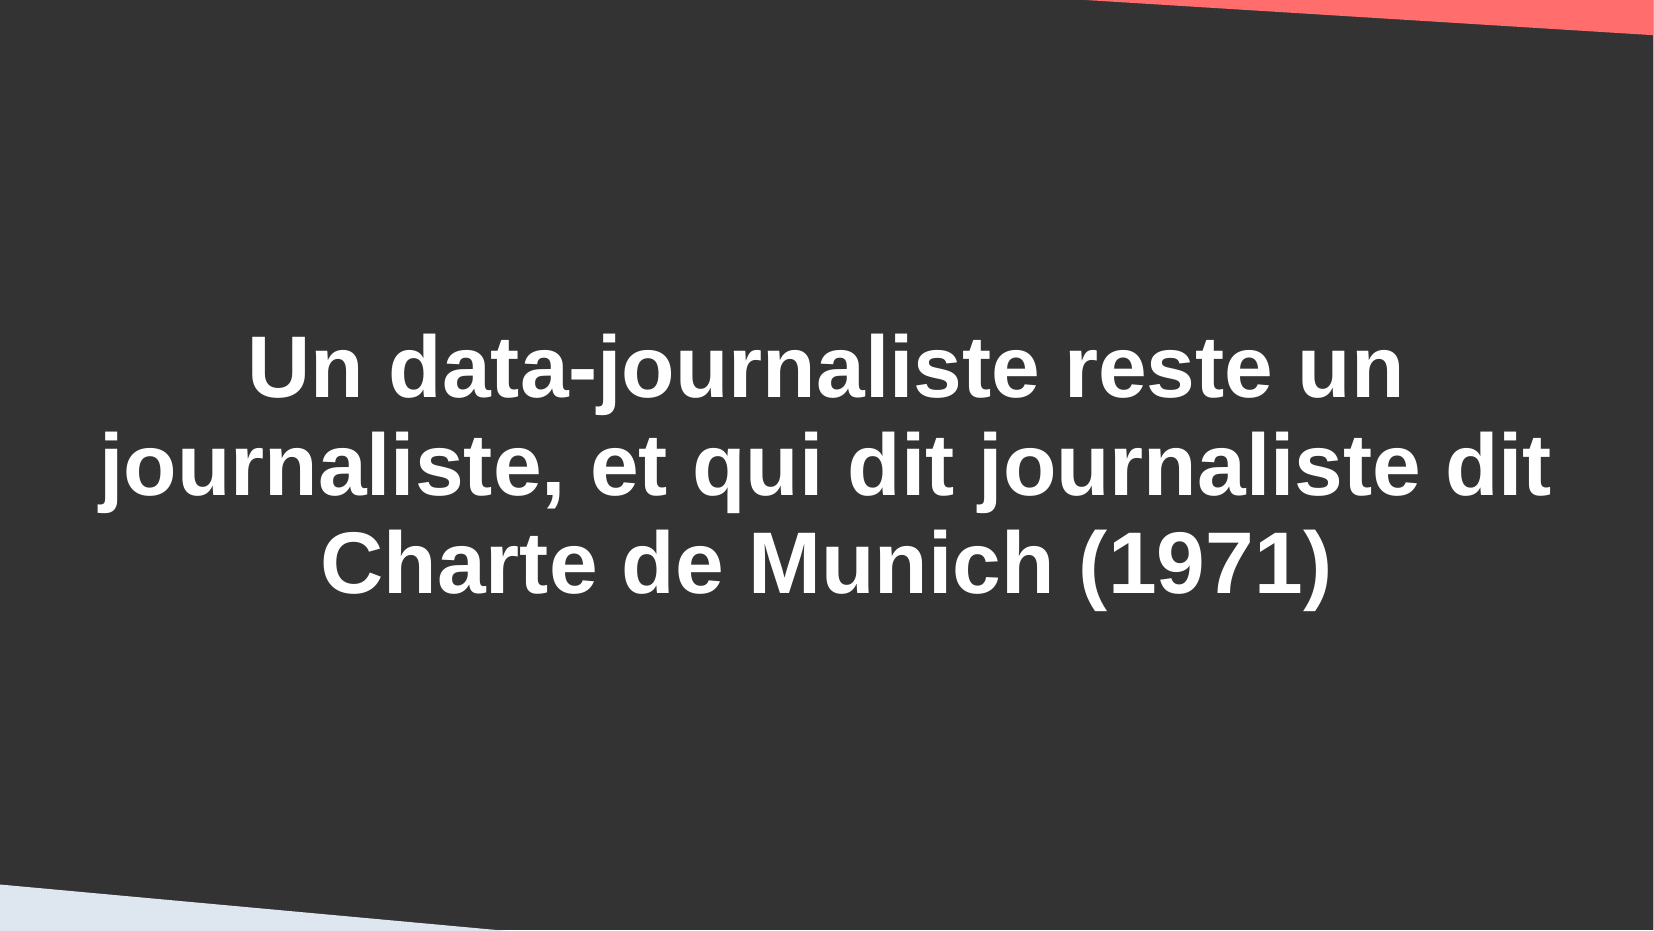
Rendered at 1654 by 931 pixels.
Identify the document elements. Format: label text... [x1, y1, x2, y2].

text_box [0, 884, 508, 931]
text_box [1085, 0, 1654, 36]
title Un data-journaliste reste un journaliste, et qui dit journaliste dit Charte de Munich (1971) [31, 318, 1622, 612]
